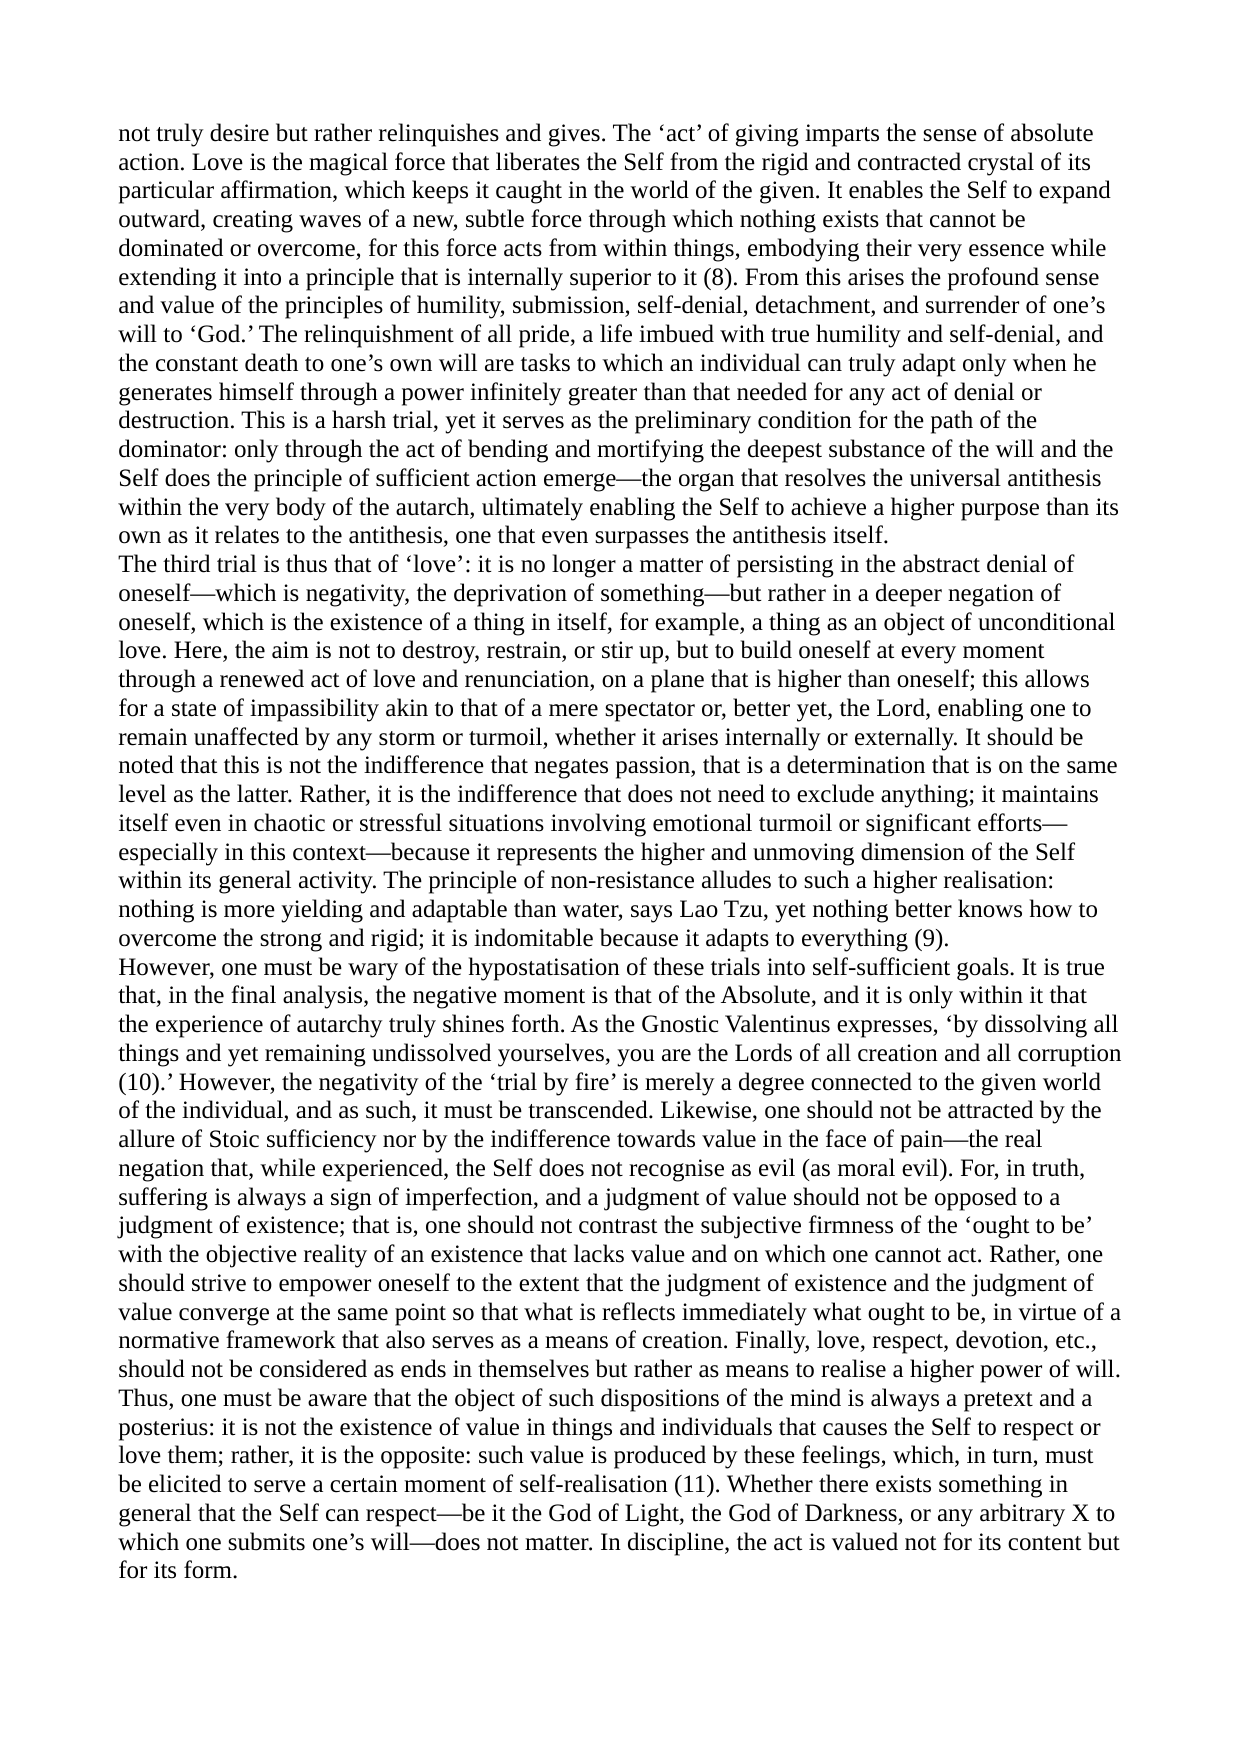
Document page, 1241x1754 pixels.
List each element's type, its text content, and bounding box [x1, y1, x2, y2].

text However, one must be wary of the hypostatisation of these trials into self-sufficient goals. It is true that, in the final analysis, the negative moment is that of the Absolute, and it is only within it that the experience of autarchy truly shines forth. As the Gnostic Valentinus expresses, ‘by dissolving all things and yet remaining undissolved yourselves, you are the Lords of all creation and all corruption (10).’ However, the negativity of the ‘trial by fire’ is merely a degree connected to the given world of the individual, and as such, it must be transcended. Likewise, one should not be attracted by the allure of Stoic sufficiency nor by the indifference towards value in the face of pain—the real negation that, while experienced, the Self does not recognise as evil (as moral evil). For, in truth, suffering is always a sign of imperfection, and a judgment of value should not be opposed to a judgment of existence; that is, one should not contrast the subjective firmness of the ‘ought to be’ with the objective reality of an existence that lacks value and on which one cannot act. Rather, one should strive to empower oneself to the extent that the judgment of existence and the judgment of value converge at the same point so that what is reflects immediately what ought to be, in virtue of a normative framework that also serves as a means of creation. Finally, love, respect, devotion, etc., should not be considered as ends in themselves but rather as means to realise a higher power of will. Thus, one must be aware that the object of such dispositions of the mind is always a pretext and a posterius: it is not the existence of value in things and individuals that causes the Self to respect or love them; rather, it is the opposite: such value is produced by these feelings, which, in turn, must be elicited to serve a certain moment of self-realisation (11). Whether there exists something in general that the Self can respect—be it the God of Light, the God of Darkness, or any arbitrary X to which one submits one’s will—does not matter. In discipline, the act is valued not for its content but for its form. [118, 952, 1122, 1584]
text not truly desire but rather relinquishes and gives. The ‘act’ of giving imparts the sense of absolute action. Love is the magical force that liberates the Self from the rigid and contracted crystal of its particular affirmation, which keeps it caught in the world of the given. It enables the Self to expand outward, creating waves of a new, subtle force through which nothing exists that cannot be dominated or overcome, for this force acts from within things, embodying their very essence while extending it into a principle that is internally superior to it (8). From this arises the profound sense and value of the principles of humility, submission, self-denial, detachment, and surrender of one’s will to ‘God.’ The relinquishment of all pride, a life imbued with true humility and self-denial, and the constant death to one’s own will are tasks to which an individual can truly adapt only when he generates himself through a power infinitely greater than that needed for any act of denial or destruction. This is a harsh trial, yet it serves as the preliminary condition for the path of the dominator: only through the act of bending and mortifying the deepest substance of the will and the Self does the principle of sufficient action emerge—the organ that resolves the universal antithesis within the very body of the autarch, ultimately enabling the Self to achieve a higher purpose than its own as it relates to the antithesis, one that even surpasses the antithesis itself. [118, 118, 1122, 549]
text The third trial is thus that of ‘love’: it is no longer a matter of persisting in the abstract denial of oneself—which is negativity, the deprivation of something—but rather in a deeper negation of oneself, which is the existence of a thing in itself, for example, a thing as an object of unconditional love. Here, the aim is not to destroy, restrain, or stir up, but to build oneself at every moment through a renewed act of love and renunciation, on a plane that is higher than oneself; this allows for a state of impassibility akin to that of a mere spectator or, better yet, the Lord, enabling one to remain unaffected by any storm or turmoil, whether it arises internally or externally. It should be noted that this is not the indifference that negates passion, that is a determination that is on the same level as the latter. Rather, it is the indifference that does not need to exclude anything; it maintains itself even in chaotic or stressful situations involving emotional turmoil or significant efforts—especially in this context—because it represents the higher and unmoving dimension of the Self within its general activity. The principle of non-resistance alludes to such a higher realisation: nothing is more yielding and adaptable than water, says Lao Tzu, yet nothing better knows how to overcome the strong and rigid; it is indomitable because it adapts to everything (9). [118, 549, 1122, 952]
